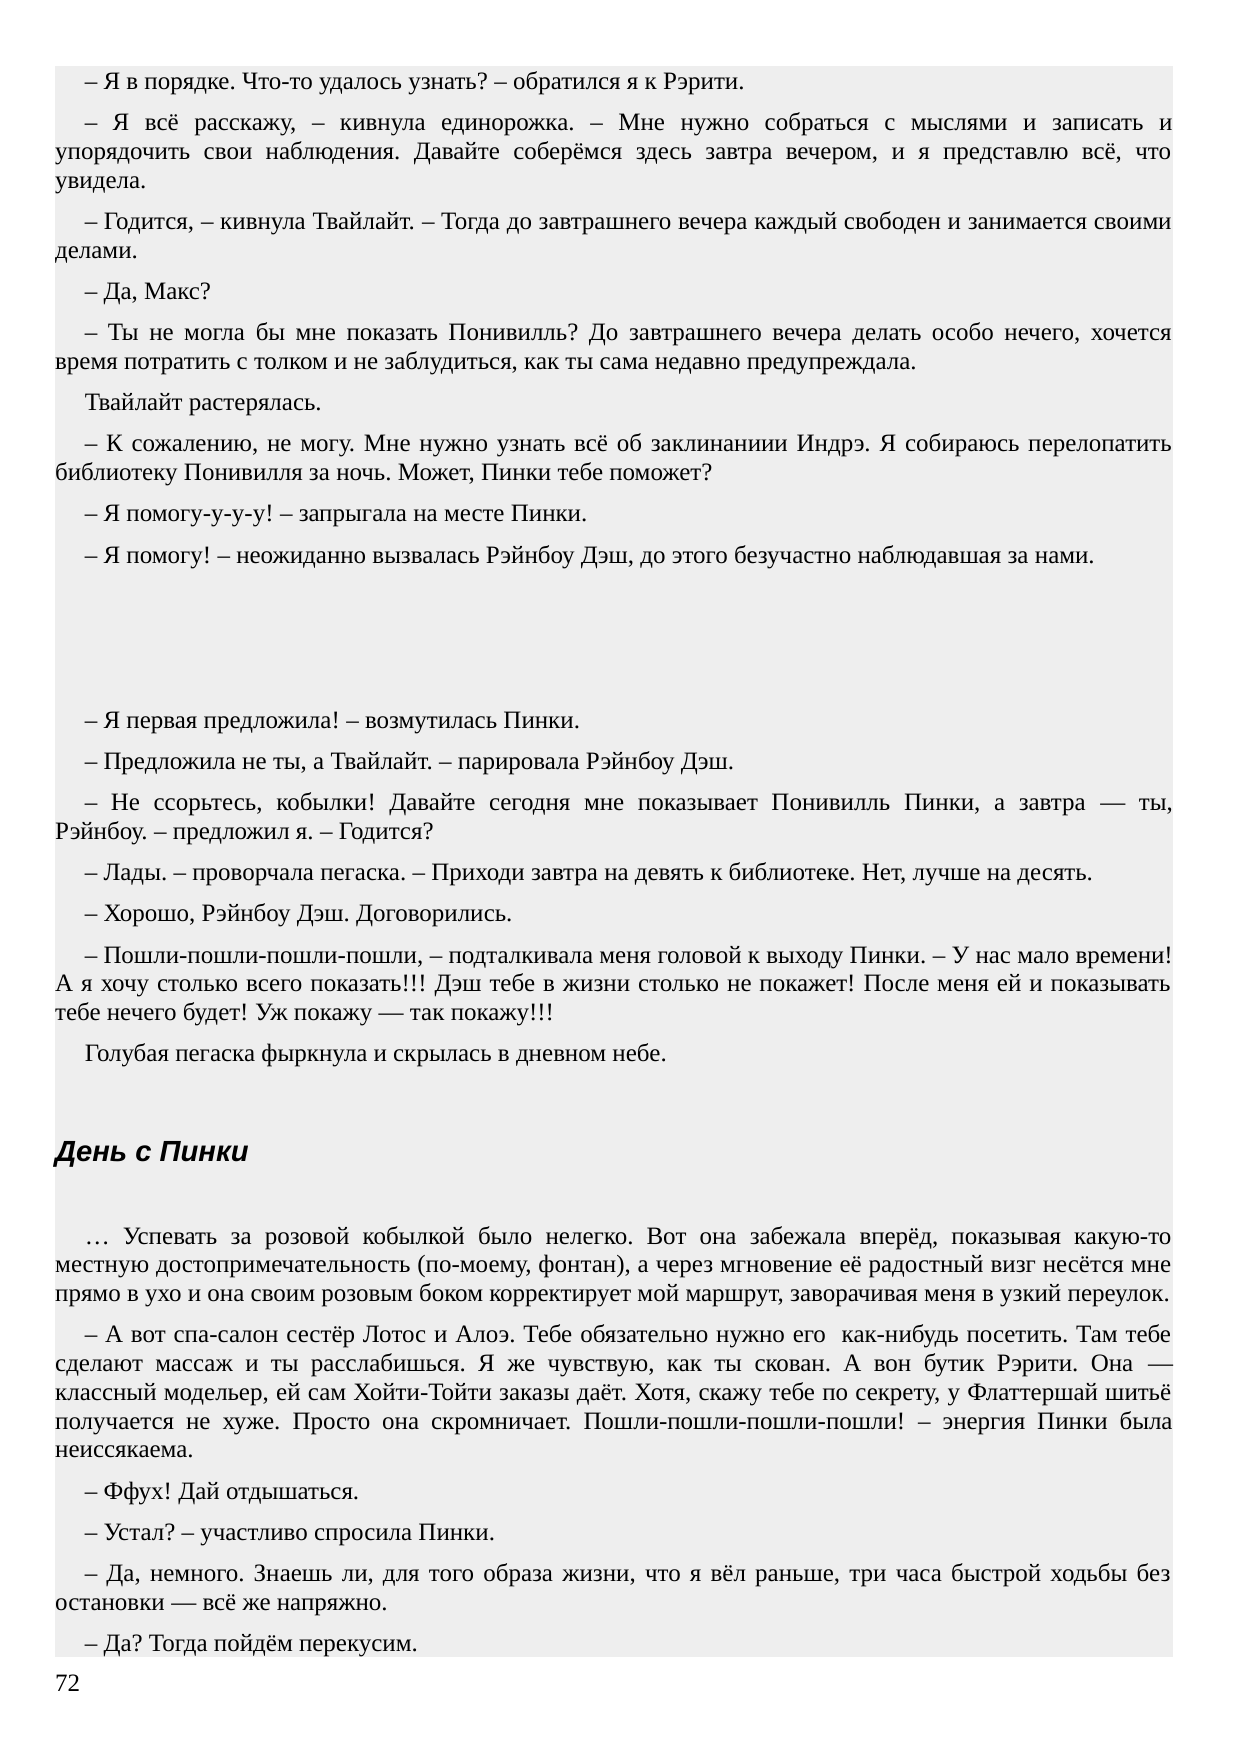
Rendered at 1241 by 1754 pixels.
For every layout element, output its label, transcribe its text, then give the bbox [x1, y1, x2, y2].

text – Хорошо, Рэйнбоу Дэш. Договорились. [55, 898, 1173, 927]
text – Устал? – участливо спросила Пинки. [55, 1517, 1173, 1546]
text – Ты не могла бы мне показать Понивилль? До завтрашнего вечера делать особо нечего, хочется время потратить с толком и не заблудиться, как ты сама недавно предупреждала. [55, 317, 1173, 375]
text – Да, Макс? [55, 276, 1173, 305]
text – Да, немного. Знаешь ли, для того образа жизни, что я вёл раньше, три часа быстрой ходьбы без остановки — всё же напряжно. [55, 1558, 1173, 1616]
text Твайлайт растерялась. [55, 387, 1173, 416]
text – Я первая предложила! – возмутилась Пинки. [55, 705, 1173, 733]
text – Не ссорьтесь, кобылки! Давайте сегодня мне показывает Понивилль Пинки, а завтра — ты, Рэйнбоу. – предложил я. – Годится? [55, 787, 1173, 845]
text – Предложила не ты, а Твайлайт. – парировала Рэйнбоу Дэш. [55, 746, 1173, 775]
subtitle День с Пинки [55, 1133, 1173, 1167]
text – Годится, – кивнула Твайлайт. – Тогда до завтрашнего вечера каждый свободен и занимается своими делами. [55, 206, 1173, 263]
text – Я всё расскажу, – кивнула единорожка. – Мне нужно собраться с мыслями и записать и упорядочить свои наблюдения. Давайте соберёмся здесь завтра вечером, и я представлю всё, что увидела. [55, 107, 1173, 193]
text – Ффух! Дай отдышаться. [55, 1476, 1173, 1504]
text – Лады. – проворчала пегаска. – Приходи завтра на девять к библиотеке. Нет, лучше на десять. [55, 857, 1173, 886]
text … Успевать за розовой кобылкой было нелегко. Вот она забежала вперёд, показывая какую-то местную достопримечательность (по-моему, фонтан), а через мгновение её радостный визг несётся мне прямо в ухо и она своим розовым боком корректирует мой маршрут, заворачивая меня в узкий переулок. [55, 1221, 1173, 1307]
text – Я в порядке. Что-то удалось узнать? – обратился я к Рэрити. [55, 66, 1173, 95]
text – Я помогу-у-у-у! – запрыгала на месте Пинки. [55, 498, 1173, 527]
text – К сожалению, не могу. Мне нужно узнать всё об заклинаниии Индрэ. Я собираюсь перелопатить библиотеку Понивилля за ночь. Может, Пинки тебе поможет? [55, 428, 1173, 486]
text – А вот спа-салон сестёр Лотос и Алоэ. Тебе обязательно нужно его как-нибудь посетить. Там тебе сделают массаж и ты расслабишься. Я же чувствую, как ты скован. А вон бутик Рэрити. Она — классный модельер, ей сам Хойти-Тойти заказы даёт. Хотя, скажу тебе по секрету, у Флаттершай шитьё получается не хуже. Просто она скромничает. Пошли-пошли-пошли-пошли! – энергия Пинки была неиссякаема. [55, 1319, 1173, 1463]
text – Я помогу! – неожиданно вызвалась Рэйнбоу Дэш, до этого безучастно наблюдавшая за нами. [55, 540, 1173, 568]
text – Пошли-пошли-пошли-пошли, – подталкивала меня головой к выходу Пинки. – У нас мало времени! А я хочу столько всего показать!!! Дэш тебе в жизни столько не покажет! После меня ей и показывать тебе нечего будет! Уж покажу — так покажу!!! [55, 940, 1173, 1026]
text Голубая пегаска фыркнула и скрылась в дневном небе. [55, 1038, 1173, 1067]
text – Да? Тогда пойдём перекусим. [55, 1628, 1173, 1657]
